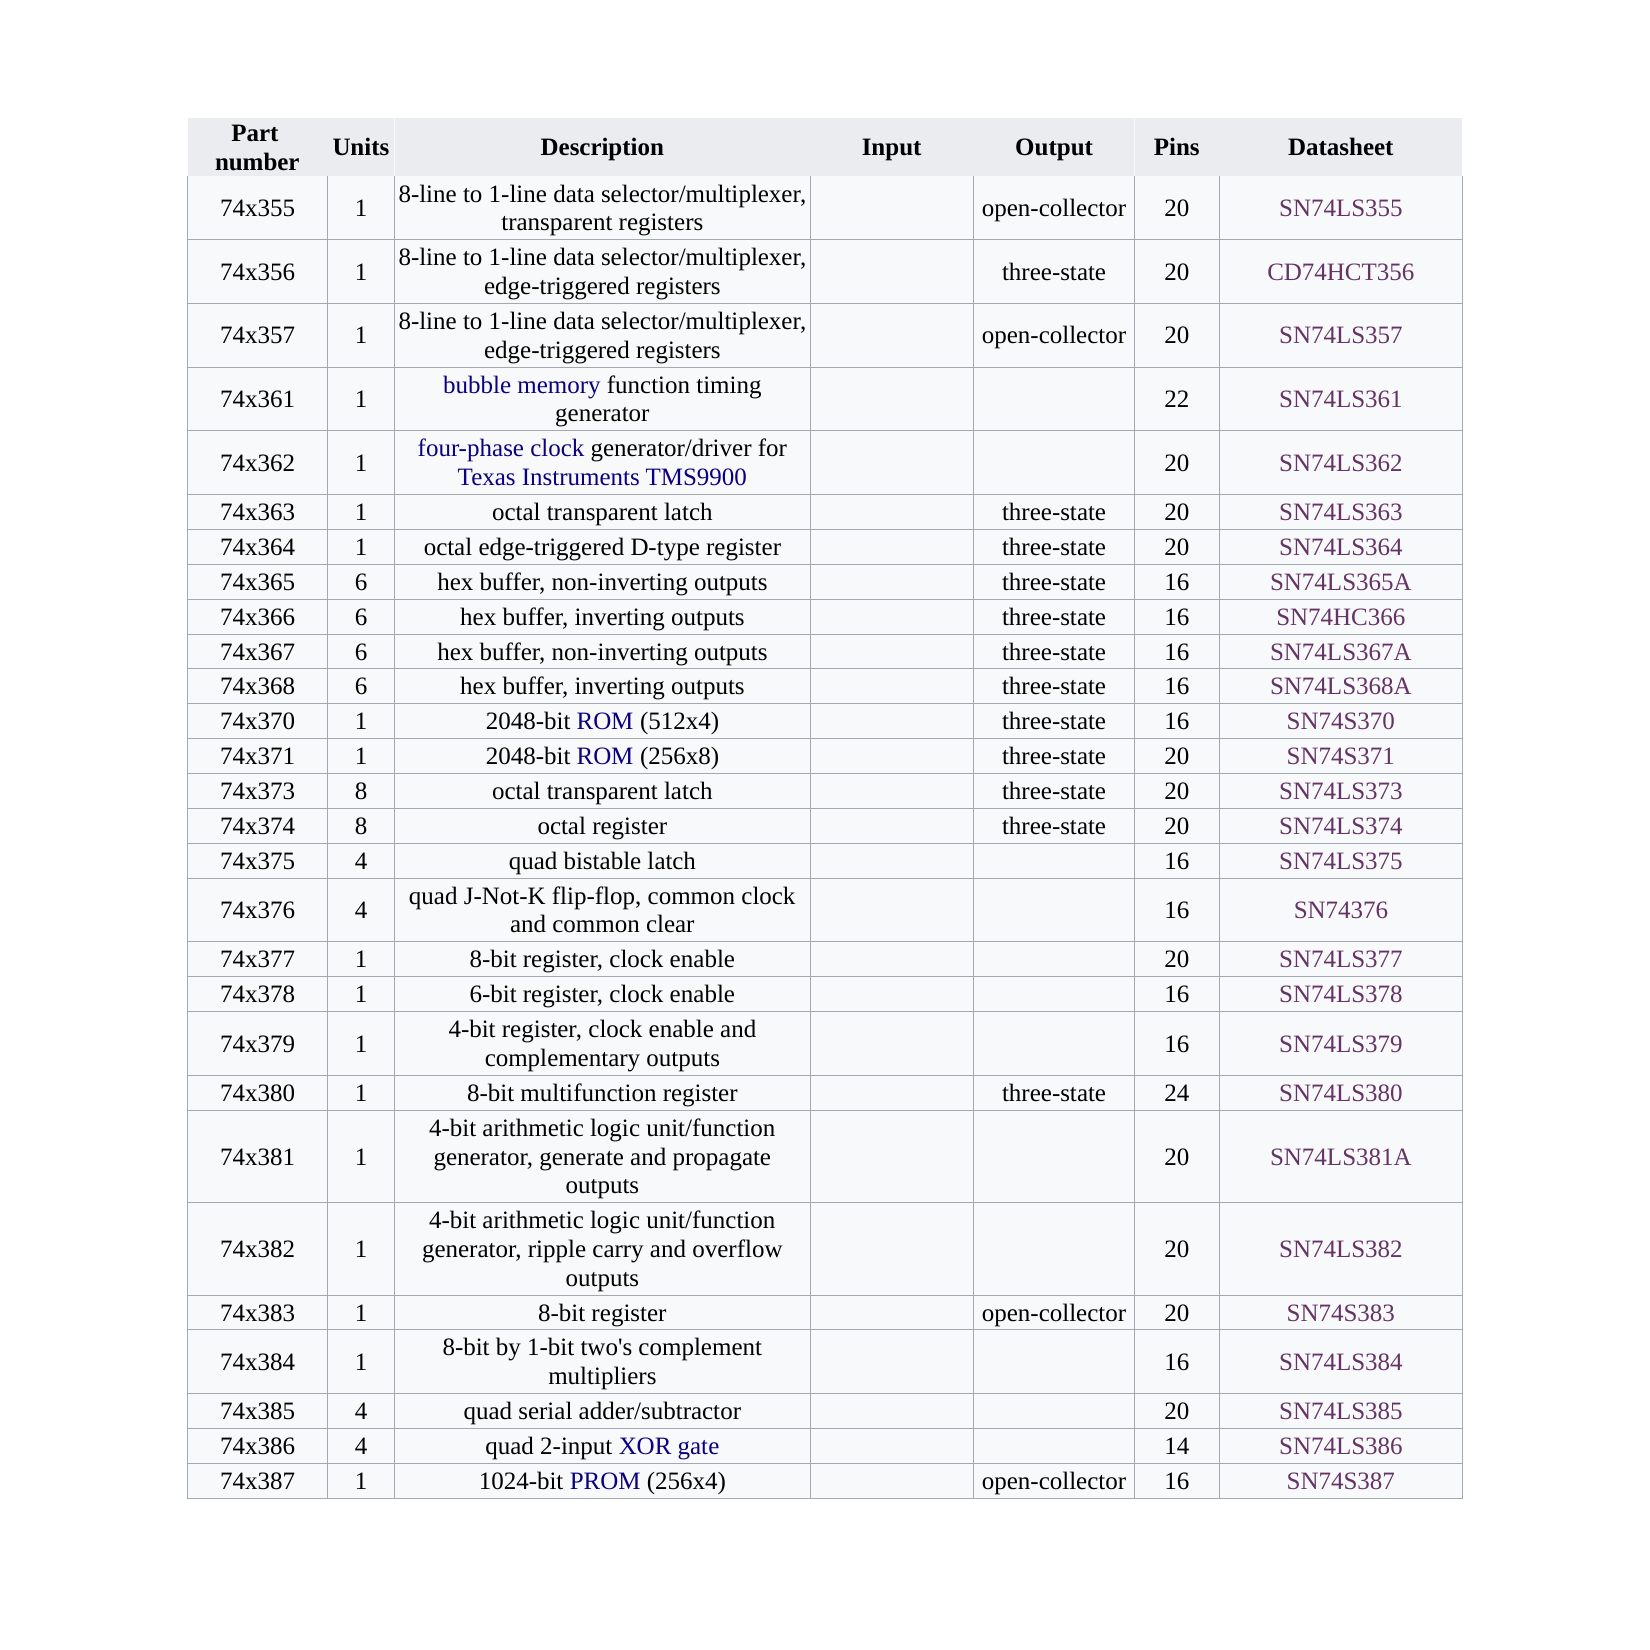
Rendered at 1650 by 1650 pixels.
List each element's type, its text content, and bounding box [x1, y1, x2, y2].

table_cell [811, 1203, 973, 1294]
table_cell 20 [1135, 431, 1219, 494]
table_cell 8 [328, 809, 394, 843]
table_cell 1 [328, 1203, 394, 1294]
table_cell three-state [974, 565, 1134, 598]
table_cell [811, 565, 973, 598]
table_cell [974, 879, 1134, 941]
table_cell 1 [328, 368, 394, 430]
table_cell 8-line to 1-line data selector/multiplexer, edge-triggered registers [395, 304, 810, 367]
table_cell 20 [1135, 304, 1219, 367]
table_cell SN74LS380 [1220, 1076, 1462, 1110]
table_cell SN74LS368A [1220, 669, 1462, 703]
table_header Units [327, 118, 394, 176]
table_cell octal transparent latch [395, 774, 810, 808]
table_cell 20 [1135, 530, 1219, 564]
table_cell [811, 1330, 973, 1393]
table_cell SN74LS374 [1220, 809, 1462, 843]
table_cell 4-bit arithmetic logic unit/function generator, ripple carry and overflow outputs [395, 1203, 810, 1294]
table_cell 74x366 [188, 600, 327, 633]
table_cell 20 [1135, 1111, 1219, 1202]
table_cell 1 [328, 739, 394, 773]
table_cell 6 [328, 669, 394, 703]
table_cell 1 [328, 1076, 394, 1110]
table_cell [811, 1076, 973, 1110]
table_cell 1 [328, 240, 394, 303]
table_cell three-state [974, 669, 1134, 703]
table_cell 74x378 [188, 977, 327, 1011]
table_cell CD74HCT356 [1220, 240, 1462, 303]
table_cell 16 [1135, 1464, 1219, 1498]
table_cell 74x356 [188, 240, 327, 303]
table_cell 1 [328, 942, 394, 976]
table_cell 74x382 [188, 1203, 327, 1294]
table_cell four-phase clock generator/driver for Texas Instruments TMS9900 [395, 431, 810, 494]
table_cell three-state [974, 635, 1134, 668]
table_cell three-state [974, 1076, 1134, 1110]
table_cell 16 [1135, 1330, 1219, 1393]
table_cell SN74LS373 [1220, 774, 1462, 808]
table_cell SN74LS365A [1220, 565, 1462, 598]
table_cell 1 [328, 977, 394, 1011]
table_cell [974, 844, 1134, 878]
table_header Output [973, 118, 1134, 176]
table_cell [811, 977, 973, 1011]
table_cell open-collector [974, 1464, 1134, 1498]
table_cell 20 [1135, 1296, 1219, 1329]
table_cell 74x371 [188, 739, 327, 773]
table_cell 8-bit multifunction register [395, 1076, 810, 1110]
table_cell SN74LS375 [1220, 844, 1462, 878]
table_cell [974, 368, 1134, 430]
table_cell [811, 879, 973, 941]
table_cell three-state [974, 240, 1134, 303]
table_cell 16 [1135, 669, 1219, 703]
table_cell [811, 176, 973, 239]
table_cell 74x373 [188, 774, 327, 808]
table_cell 74x385 [188, 1394, 327, 1428]
table_cell SN74LS367A [1220, 635, 1462, 668]
table_cell 1024-bit PROM (256x4) [395, 1464, 810, 1498]
table_cell 20 [1135, 176, 1219, 239]
table_cell 1 [328, 495, 394, 529]
table_cell [974, 1429, 1134, 1463]
table_cell SN74S371 [1220, 739, 1462, 773]
table_cell three-state [974, 809, 1134, 843]
table_cell 8-bit register [395, 1296, 810, 1329]
table_cell SN74LS385 [1220, 1394, 1462, 1428]
table_cell open-collector [974, 304, 1134, 367]
table_cell 74x377 [188, 942, 327, 976]
table_cell 74x381 [188, 1111, 327, 1202]
table_cell SN74LS361 [1220, 368, 1462, 430]
table_cell [811, 304, 973, 367]
table_cell 20 [1135, 739, 1219, 773]
table_cell SN74S383 [1220, 1296, 1462, 1329]
table_cell open-collector [974, 1296, 1134, 1329]
table_header Description [395, 118, 810, 176]
table_cell 74x364 [188, 530, 327, 564]
table_cell 20 [1135, 774, 1219, 808]
table_cell octal edge-triggered D-type register [395, 530, 810, 564]
table_cell 8-line to 1-line data selector/multiplexer, transparent registers [395, 176, 810, 239]
table_cell [974, 1012, 1134, 1075]
table_cell 74x375 [188, 844, 327, 878]
table_cell 8-bit register, clock enable [395, 942, 810, 976]
table_cell 16 [1135, 704, 1219, 738]
table_cell [811, 635, 973, 668]
table_cell 16 [1135, 844, 1219, 878]
table_cell 4 [328, 1429, 394, 1463]
table_cell quad bistable latch [395, 844, 810, 878]
table_cell three-state [974, 774, 1134, 808]
table_cell 74x387 [188, 1464, 327, 1498]
table_cell 6 [328, 565, 394, 598]
table_cell 4 [328, 879, 394, 941]
table_cell 1 [328, 1012, 394, 1075]
table_cell 4-bit register, clock enable and complementary outputs [395, 1012, 810, 1075]
table_cell [811, 530, 973, 564]
table_cell 16 [1135, 879, 1219, 941]
table_cell [811, 1012, 973, 1075]
table_cell 1 [328, 431, 394, 494]
table_cell quad J-Not-K flip-flop, common clock and common clear [395, 879, 810, 941]
table_cell 74x370 [188, 704, 327, 738]
table_cell [811, 704, 973, 738]
table_cell SN74HC366 [1220, 600, 1462, 633]
table_cell hex buffer, non-inverting outputs [395, 565, 810, 598]
table_cell 4-bit arithmetic logic unit/function generator, generate and propagate outputs [395, 1111, 810, 1202]
table_cell bubble memory function timing generator [395, 368, 810, 430]
table_cell [974, 1111, 1134, 1202]
table_cell 8 [328, 774, 394, 808]
table_cell 16 [1135, 635, 1219, 668]
table_cell three-state [974, 530, 1134, 564]
table_cell three-state [974, 739, 1134, 773]
table_cell SN74LS379 [1220, 1012, 1462, 1075]
table_cell SN74LS364 [1220, 530, 1462, 564]
table_cell [811, 1296, 973, 1329]
table_cell 1 [328, 1464, 394, 1498]
table_cell quad serial adder/subtractor [395, 1394, 810, 1428]
table_cell 6 [328, 600, 394, 633]
table_cell SN74376 [1220, 879, 1462, 941]
table_cell [811, 495, 973, 529]
table_cell octal register [395, 809, 810, 843]
table_cell 22 [1135, 368, 1219, 430]
table_cell three-state [974, 495, 1134, 529]
table_cell [974, 1203, 1134, 1294]
table_cell [974, 942, 1134, 976]
table_cell 16 [1135, 977, 1219, 1011]
table_cell SN74LS377 [1220, 942, 1462, 976]
table_cell 20 [1135, 240, 1219, 303]
table_cell 74x355 [188, 176, 327, 239]
table_cell 4 [328, 1394, 394, 1428]
table_cell hex buffer, inverting outputs [395, 669, 810, 703]
table_cell 16 [1135, 1012, 1219, 1075]
table_cell 1 [328, 176, 394, 239]
table_cell [811, 431, 973, 494]
table_cell [811, 240, 973, 303]
table_cell [811, 739, 973, 773]
table_cell 74x361 [188, 368, 327, 430]
table_cell SN74S370 [1220, 704, 1462, 738]
table_cell [811, 844, 973, 878]
table_cell [811, 1394, 973, 1428]
table_cell SN74LS362 [1220, 431, 1462, 494]
table_cell hex buffer, non-inverting outputs [395, 635, 810, 668]
table_cell 74x362 [188, 431, 327, 494]
table_cell 74x368 [188, 669, 327, 703]
table_cell 14 [1135, 1429, 1219, 1463]
table_header Input [810, 118, 973, 176]
table_header Part number [188, 118, 327, 176]
table_cell [811, 368, 973, 430]
table_cell open-collector [974, 176, 1134, 239]
table_cell SN74LS386 [1220, 1429, 1462, 1463]
table_cell quad 2-input XOR gate [395, 1429, 810, 1463]
table_cell [811, 942, 973, 976]
table_cell SN74LS357 [1220, 304, 1462, 367]
table_cell 16 [1135, 600, 1219, 633]
table_cell [811, 669, 973, 703]
table_cell 2048-bit ROM (256x8) [395, 739, 810, 773]
table_cell 8-bit by 1-bit two's complement multipliers [395, 1330, 810, 1393]
table_cell [811, 600, 973, 633]
table_cell 2048-bit ROM (512x4) [395, 704, 810, 738]
table_cell 20 [1135, 809, 1219, 843]
table_cell 20 [1135, 942, 1219, 976]
table_cell 1 [328, 1296, 394, 1329]
table_cell [811, 1111, 973, 1202]
table_cell [811, 809, 973, 843]
table_cell [974, 1394, 1134, 1428]
table_cell 74x384 [188, 1330, 327, 1393]
table_cell 74x357 [188, 304, 327, 367]
table_cell hex buffer, inverting outputs [395, 600, 810, 633]
table_cell SN74LS378 [1220, 977, 1462, 1011]
table_header Pins [1135, 118, 1219, 176]
table_cell SN74LS355 [1220, 176, 1462, 239]
table_cell 8-line to 1-line data selector/multiplexer, edge-triggered registers [395, 240, 810, 303]
table_cell 24 [1135, 1076, 1219, 1110]
table_cell 6 [328, 635, 394, 668]
table_header Datasheet [1219, 118, 1462, 176]
table_cell 20 [1135, 1203, 1219, 1294]
table_cell 1 [328, 704, 394, 738]
table_cell 74x386 [188, 1429, 327, 1463]
table_cell SN74LS363 [1220, 495, 1462, 529]
table_cell 20 [1135, 495, 1219, 529]
table_cell [974, 1330, 1134, 1393]
table_cell 6-bit register, clock enable [395, 977, 810, 1011]
table_cell 74x379 [188, 1012, 327, 1075]
table_cell [811, 774, 973, 808]
table_cell 1 [328, 1330, 394, 1393]
table_cell three-state [974, 704, 1134, 738]
table_cell 1 [328, 1111, 394, 1202]
table_cell 74x367 [188, 635, 327, 668]
table_cell 74x374 [188, 809, 327, 843]
table_cell 1 [328, 304, 394, 367]
table_cell [811, 1464, 973, 1498]
table_cell octal transparent latch [395, 495, 810, 529]
table_cell 74x383 [188, 1296, 327, 1329]
table_cell 16 [1135, 565, 1219, 598]
table_cell three-state [974, 600, 1134, 633]
table_cell SN74LS382 [1220, 1203, 1462, 1294]
table_cell [974, 977, 1134, 1011]
table_cell SN74S387 [1220, 1464, 1462, 1498]
table_cell 74x365 [188, 565, 327, 598]
table_cell SN74LS381A [1220, 1111, 1462, 1202]
table_cell 1 [328, 530, 394, 564]
table_cell 20 [1135, 1394, 1219, 1428]
table_cell 74x363 [188, 495, 327, 529]
table_cell [811, 1429, 973, 1463]
table_cell SN74LS384 [1220, 1330, 1462, 1393]
table_cell 74x380 [188, 1076, 327, 1110]
table_cell [974, 431, 1134, 494]
table_cell 4 [328, 844, 394, 878]
table_cell 74x376 [188, 879, 327, 941]
